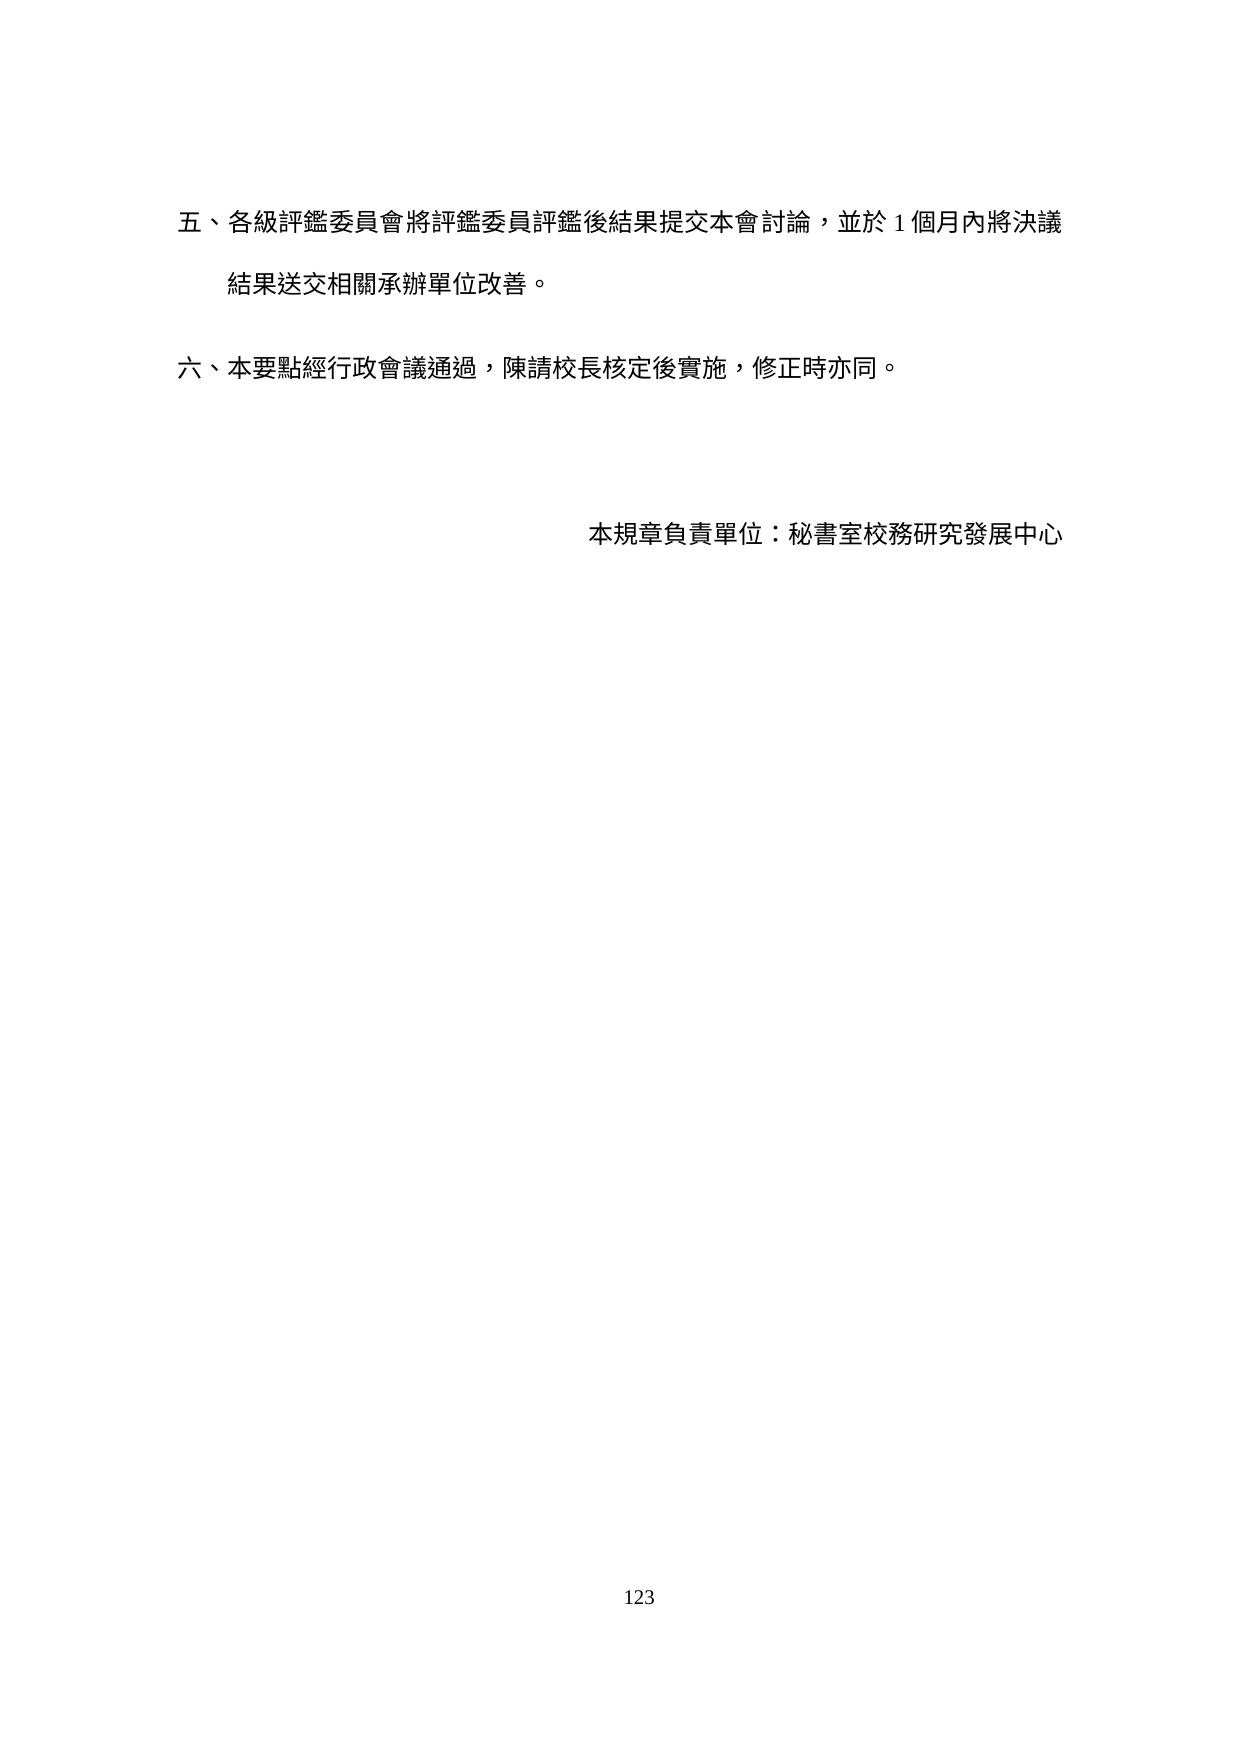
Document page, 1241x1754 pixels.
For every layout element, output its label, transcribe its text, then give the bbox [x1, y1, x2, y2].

text 本規章負責單位：秘書室校務研究發展中心 [177, 491, 1063, 554]
text 六、本要點經行政會議通過，陳請校長核定後實施，修正時亦同。 [177, 325, 1063, 387]
text 五、各級評鑑委員會將評鑑委員評鑑後結果提交本會討論，並於1個月內將決議結果送交相關承辦單位改善。 [177, 179, 1063, 304]
